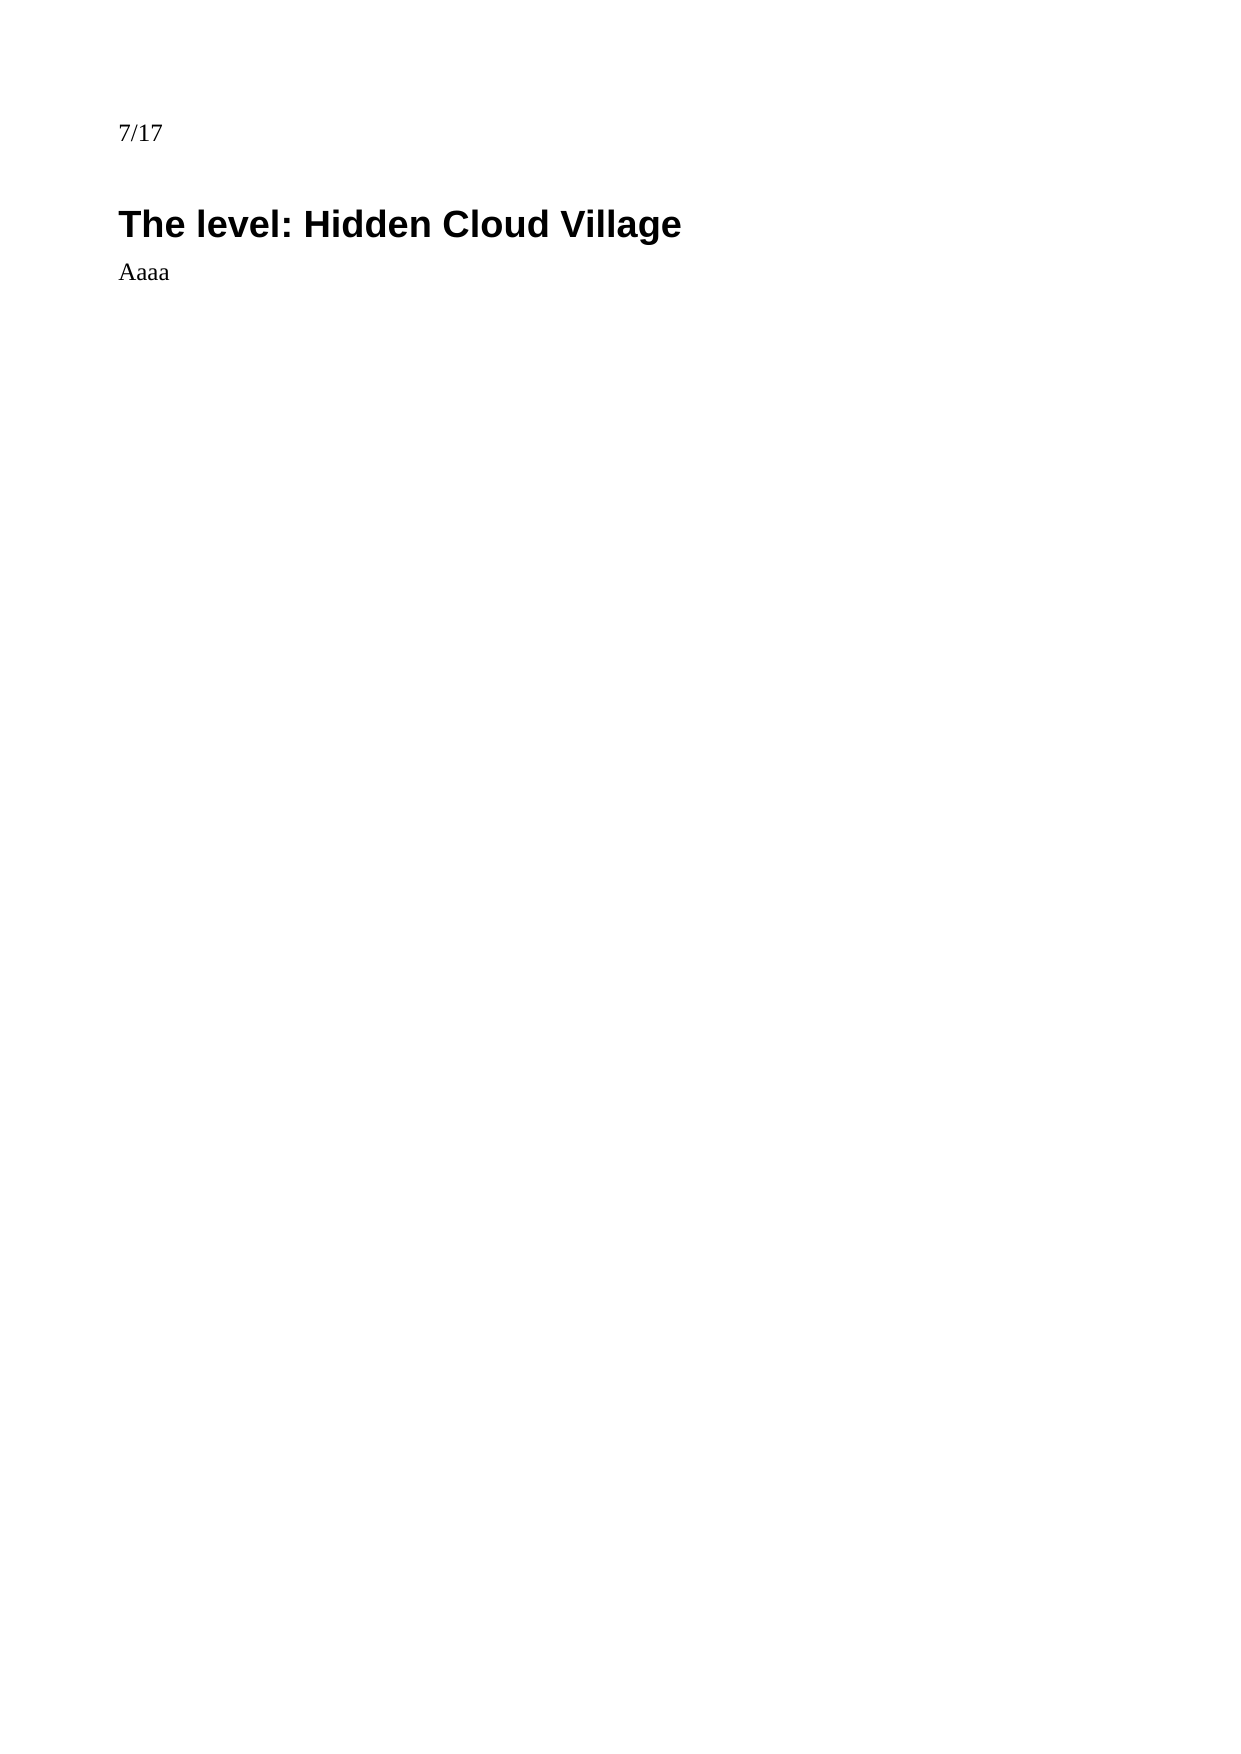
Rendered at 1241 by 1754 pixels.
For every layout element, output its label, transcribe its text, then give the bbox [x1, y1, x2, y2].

subtitle The level: Hidden Cloud Village [118, 201, 1122, 245]
text Aaaa [118, 257, 1122, 286]
